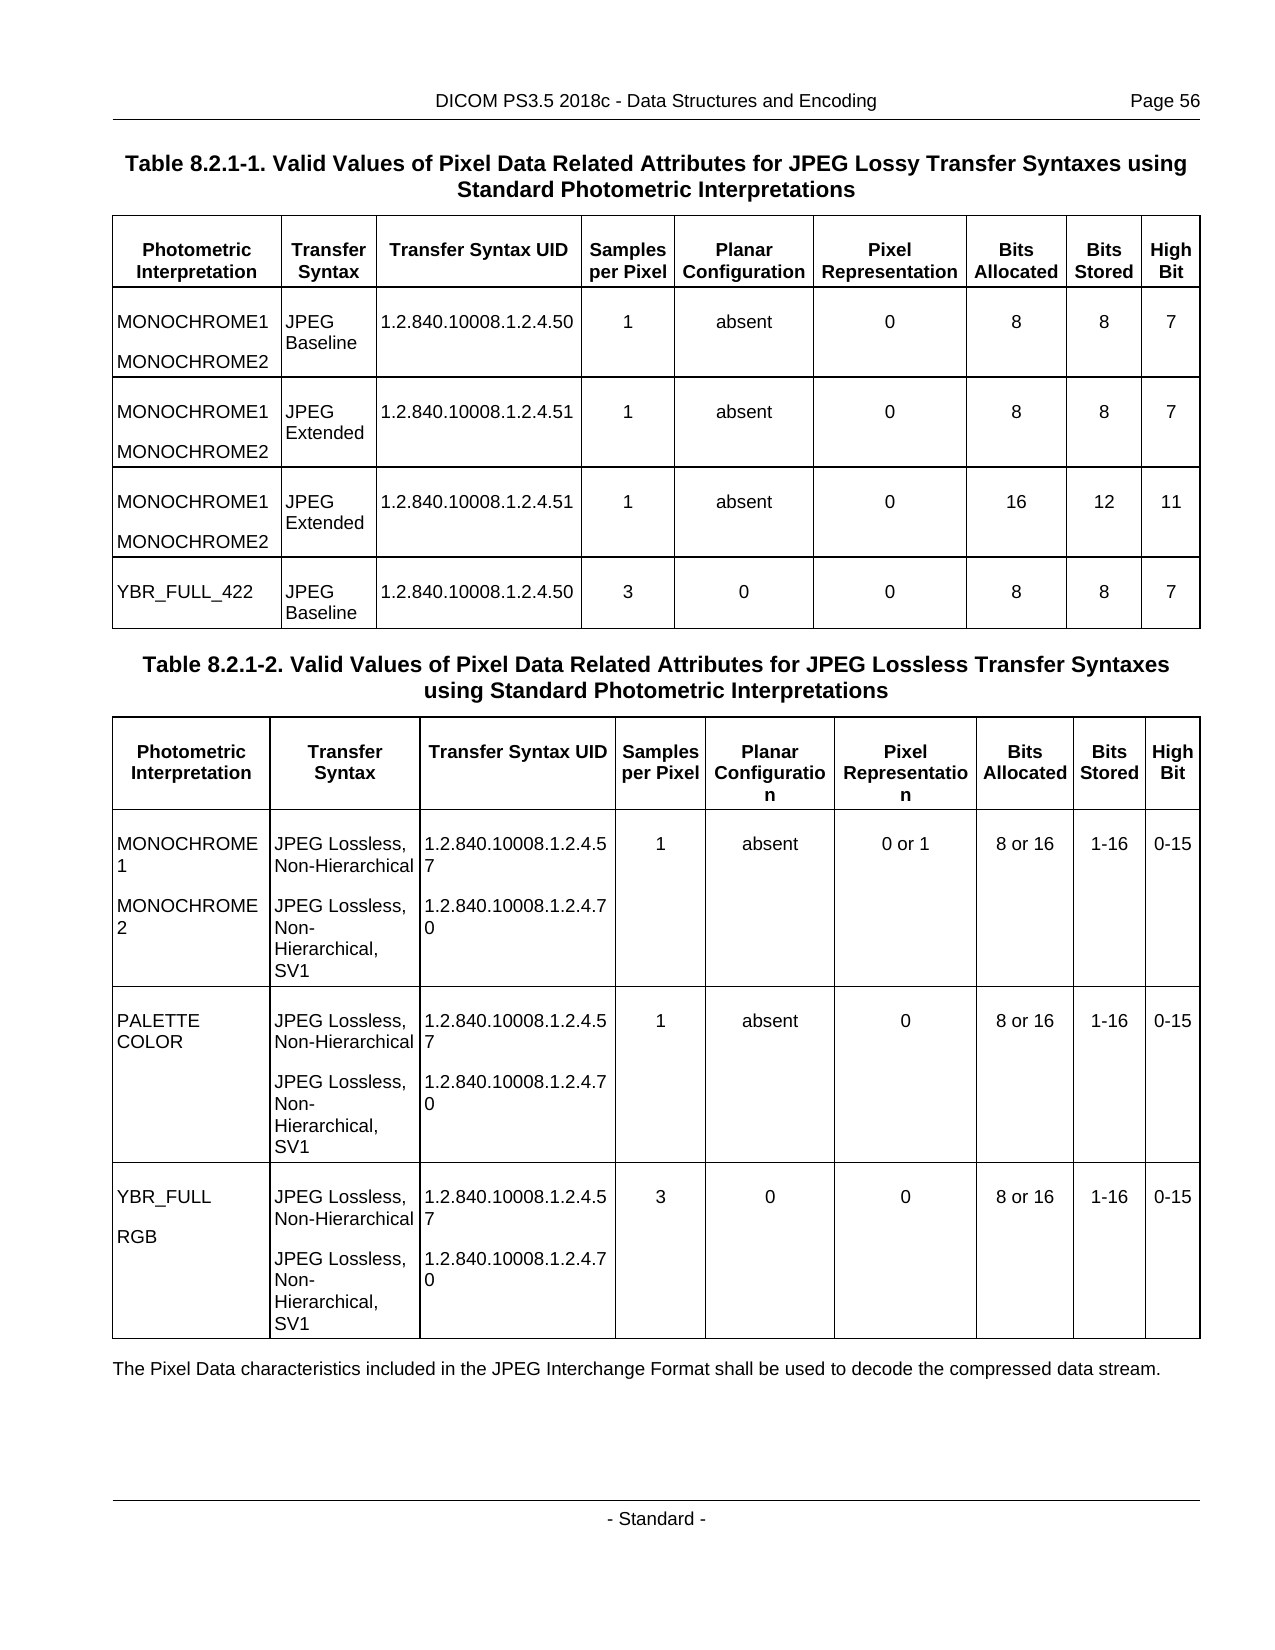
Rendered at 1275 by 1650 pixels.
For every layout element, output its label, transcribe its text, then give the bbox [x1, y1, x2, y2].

table_cell 8 [967, 288, 1066, 376]
table_cell 1-16 [1074, 987, 1145, 1162]
table_header Transfer Syntax UID [377, 216, 581, 286]
table_cell absent [706, 810, 834, 986]
text Table 8.2.1-1. Valid Values of Pixel Data Related Attributes for JPEG Lossy Transfer Syntaxes using Standard Photometric Interpretations [112, 150, 1200, 202]
table_header Pixel Representation [814, 216, 966, 286]
table_cell 1 [582, 378, 674, 466]
table_cell JPEG Lossless, Non-Hierarchical JPEG Lossless, Non-Hierarchical, SV1 [271, 987, 419, 1162]
table_cell 12 [1067, 468, 1141, 556]
table_cell absent [675, 288, 813, 376]
table_cell 7 [1142, 558, 1199, 628]
table_cell 8 [1067, 378, 1141, 466]
table_cell absent [706, 987, 834, 1162]
table_header Transfer Syntax UID [421, 718, 615, 809]
table_cell 1 [616, 810, 705, 986]
table_cell JPEG Lossless, Non-Hierarchical JPEG Lossless, Non-Hierarchical, SV1 [271, 1163, 419, 1338]
table_header Photometric Interpretation [113, 216, 281, 286]
table_cell JPEG Extended [282, 468, 376, 556]
table_cell 1.2.840.10008.1.2.4.51 [377, 468, 581, 556]
table_cell 8 or 16 [977, 810, 1073, 986]
table_cell 16 [967, 468, 1066, 556]
table_header Bits Stored [1074, 718, 1145, 809]
table_cell 3 [582, 558, 674, 628]
table_cell absent [675, 468, 813, 556]
table_cell 8 or 16 [977, 1163, 1073, 1338]
table_cell 1.2.840.10008.1.2.4.51 [377, 378, 581, 466]
table_cell JPEG Baseline [282, 558, 376, 628]
table_cell 0 [814, 378, 966, 466]
table_cell PALETTE COLOR [113, 987, 269, 1162]
table_cell 0 [814, 468, 966, 556]
table_cell 1-16 [1074, 810, 1145, 986]
table_cell 0 [835, 987, 976, 1162]
table_cell 0 or 1 [835, 810, 976, 986]
table_cell 1.2.840.10008.1.2.4.57 1.2.840.10008.1.2.4.70 [421, 987, 615, 1162]
table_header Transfer Syntax [282, 216, 376, 286]
table_cell 1 [616, 987, 705, 1162]
table_cell MONOCHROME1 MONOCHROME2 [113, 810, 269, 986]
table_cell 0 [675, 558, 813, 628]
table_cell JPEG Extended [282, 378, 376, 466]
table_cell 1-16 [1074, 1163, 1145, 1338]
table_cell 8 [1067, 288, 1141, 376]
table_cell 0 [706, 1163, 834, 1338]
table_header Transfer Syntax [271, 718, 419, 809]
table_header Samples per Pixel [582, 216, 674, 286]
table_cell 1.2.840.10008.1.2.4.57 1.2.840.10008.1.2.4.70 [421, 810, 615, 986]
table_cell 0-15 [1146, 1163, 1199, 1338]
table_cell YBR_FULL RGB [113, 1163, 269, 1338]
table_cell 8 or 16 [977, 987, 1073, 1162]
table_cell 1.2.840.10008.1.2.4.57 1.2.840.10008.1.2.4.70 [421, 1163, 615, 1338]
table_header Planar Configuration [706, 718, 834, 809]
table_cell MONOCHROME1 MONOCHROME2 [113, 468, 281, 556]
table_cell JPEG Lossless, Non-Hierarchical JPEG Lossless, Non-Hierarchical, SV1 [271, 810, 419, 986]
table_cell MONOCHROME1 MONOCHROME2 [113, 288, 281, 376]
table_header Bits Allocated [977, 718, 1073, 809]
table_header Pixel Representation [835, 718, 976, 809]
table_cell 7 [1142, 378, 1199, 466]
table_cell 0 [814, 558, 966, 628]
table_cell 3 [616, 1163, 705, 1338]
table_cell 0-15 [1146, 810, 1199, 986]
table_cell JPEG Baseline [282, 288, 376, 376]
table_cell 1 [582, 468, 674, 556]
table_header Bits Allocated [967, 216, 1066, 286]
text Table 8.2.1-2. Valid Values of Pixel Data Related Attributes for JPEG Lossless Transfer Syntaxes using Standard Photometric Interpretations [112, 651, 1200, 703]
table_cell 7 [1142, 288, 1199, 376]
table_cell MONOCHROME1 MONOCHROME2 [113, 378, 281, 466]
table_header Photometric Interpretation [113, 718, 269, 809]
table_header Planar Configuration [675, 216, 813, 286]
table_cell 1.2.840.10008.1.2.4.50 [377, 558, 581, 628]
table_cell 0-15 [1146, 987, 1199, 1162]
table_cell YBR_FULL_422 [113, 558, 281, 628]
text The Pixel Data characteristics included in the JPEG Interchange Format shall be used to decode the compressed data stream. [112, 1358, 1200, 1379]
table_cell 1.2.840.10008.1.2.4.50 [377, 288, 581, 376]
table_header Bits Stored [1067, 216, 1141, 286]
table_header High Bit [1142, 216, 1199, 286]
table_cell 0 [814, 288, 966, 376]
table_header High Bit [1146, 718, 1199, 809]
table_cell absent [675, 378, 813, 466]
table_cell 8 [1067, 558, 1141, 628]
table_cell 11 [1142, 468, 1199, 556]
table_header Samples per Pixel [616, 718, 705, 809]
table_cell 8 [967, 558, 1066, 628]
table_cell 8 [967, 378, 1066, 466]
table_cell 1 [582, 288, 674, 376]
table_cell 0 [835, 1163, 976, 1338]
